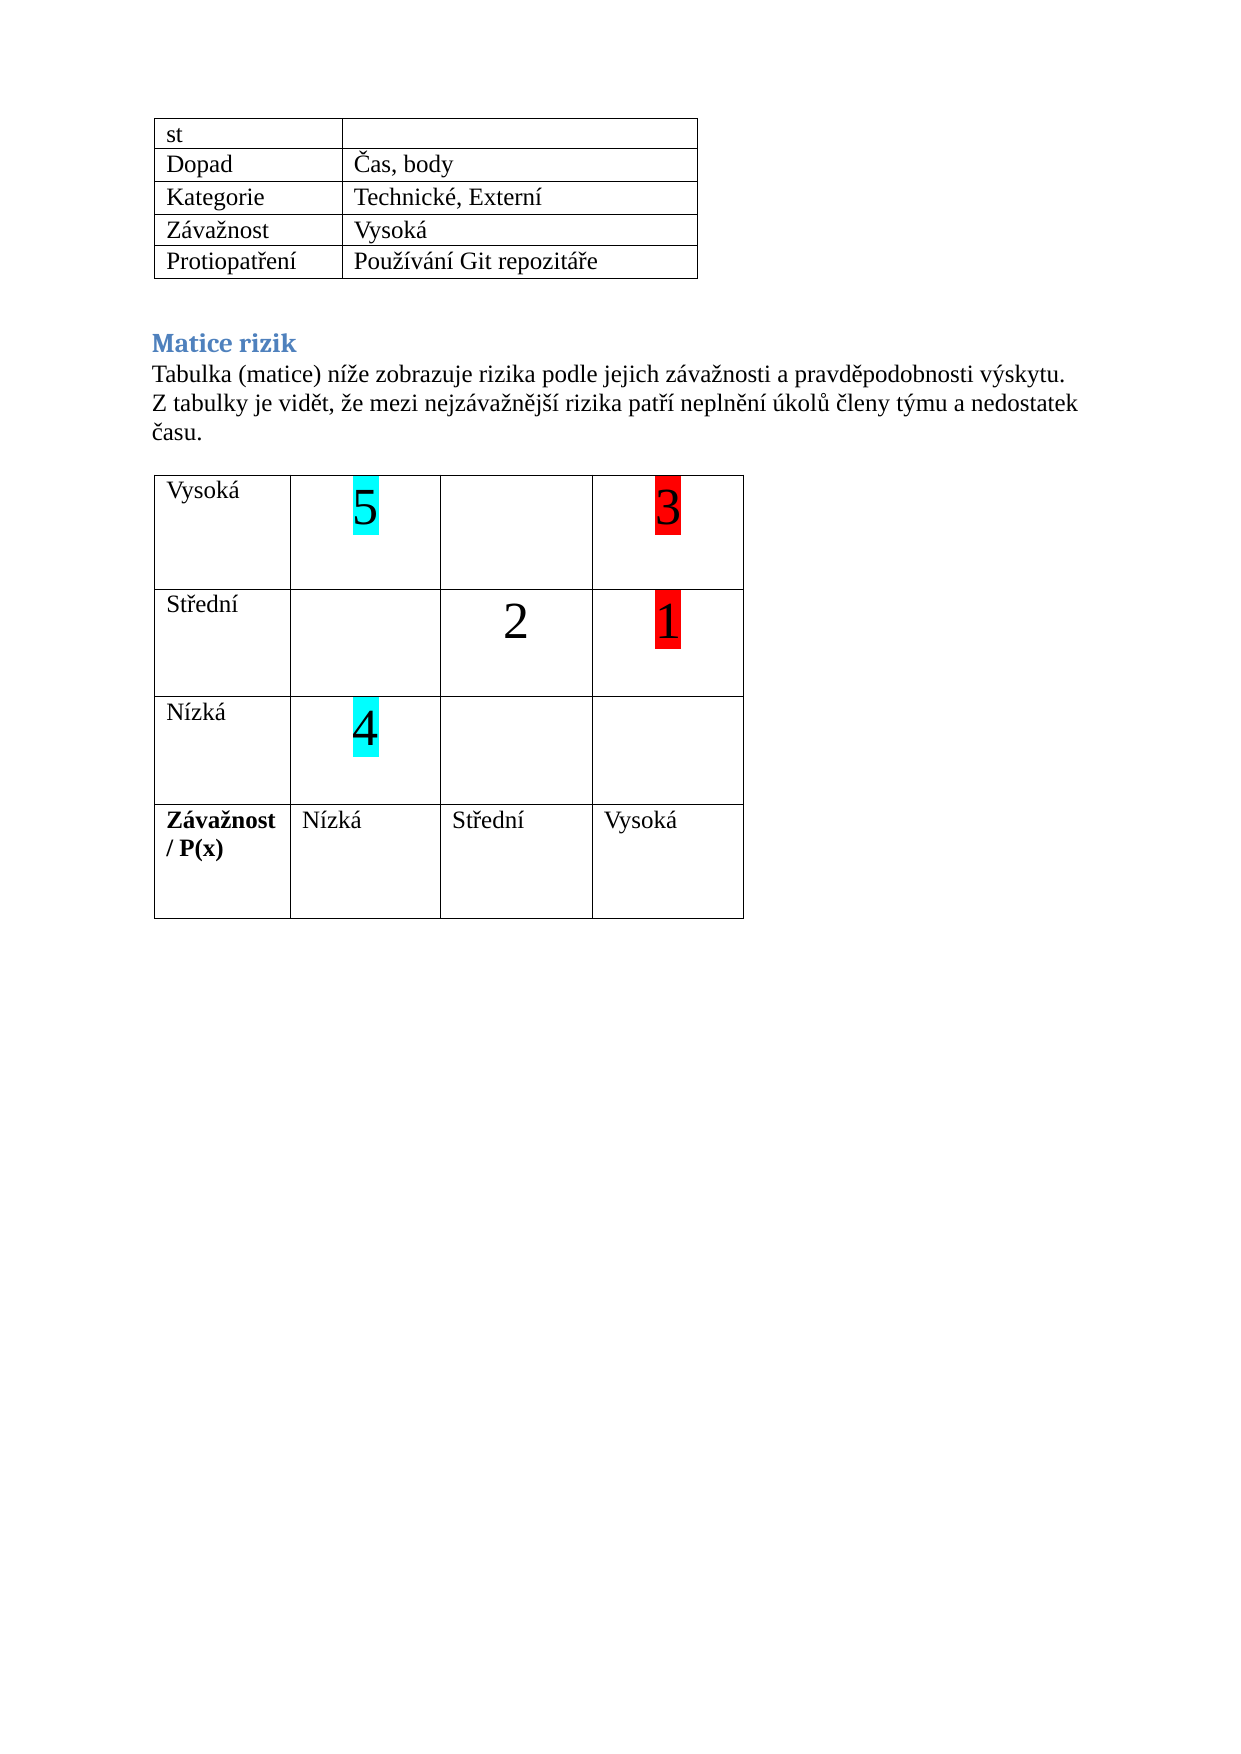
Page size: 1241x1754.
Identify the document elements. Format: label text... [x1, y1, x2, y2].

table_cell [291, 590, 440, 696]
table_cell Nízká [291, 805, 440, 918]
table_header 3 [593, 476, 743, 588]
table_cell [593, 697, 743, 804]
table_cell Kategorie [155, 182, 342, 214]
table_cell st [155, 119, 342, 148]
table_cell Čas, body [343, 149, 697, 181]
subtitle Matice rizik [152, 328, 1091, 359]
table_cell Nízká [155, 697, 290, 804]
table_header Vysoká [155, 476, 290, 588]
table_cell Používání Git repozitáře [343, 246, 697, 278]
table_cell Vysoká [593, 805, 743, 918]
table_cell Protiopatření [155, 246, 342, 278]
table_header 5 [291, 476, 440, 588]
table_cell Závažnost/ P(x) [155, 805, 290, 918]
table_cell [343, 119, 697, 148]
table_cell Střední [155, 590, 290, 696]
table_cell [441, 697, 592, 804]
table_cell Střední [441, 805, 592, 918]
table_cell Závažnost [155, 215, 342, 245]
table_cell 1 [593, 590, 743, 696]
text Tabulka (matice) níže zobrazuje rizika podle jejich závažnosti a pravděpodobnosti výskytu. Z tabulky je vidět, že mezi nejzávažnější rizika patří neplnění úkolů členy týmu a nedostatek času. [152, 359, 1091, 446]
table_cell Dopad [155, 149, 342, 181]
table_cell 4 [291, 697, 440, 804]
table_cell Vysoká [343, 215, 697, 245]
table_header [441, 476, 592, 588]
table_cell Technické, Externí [343, 182, 697, 214]
table_cell 2 [441, 590, 592, 696]
